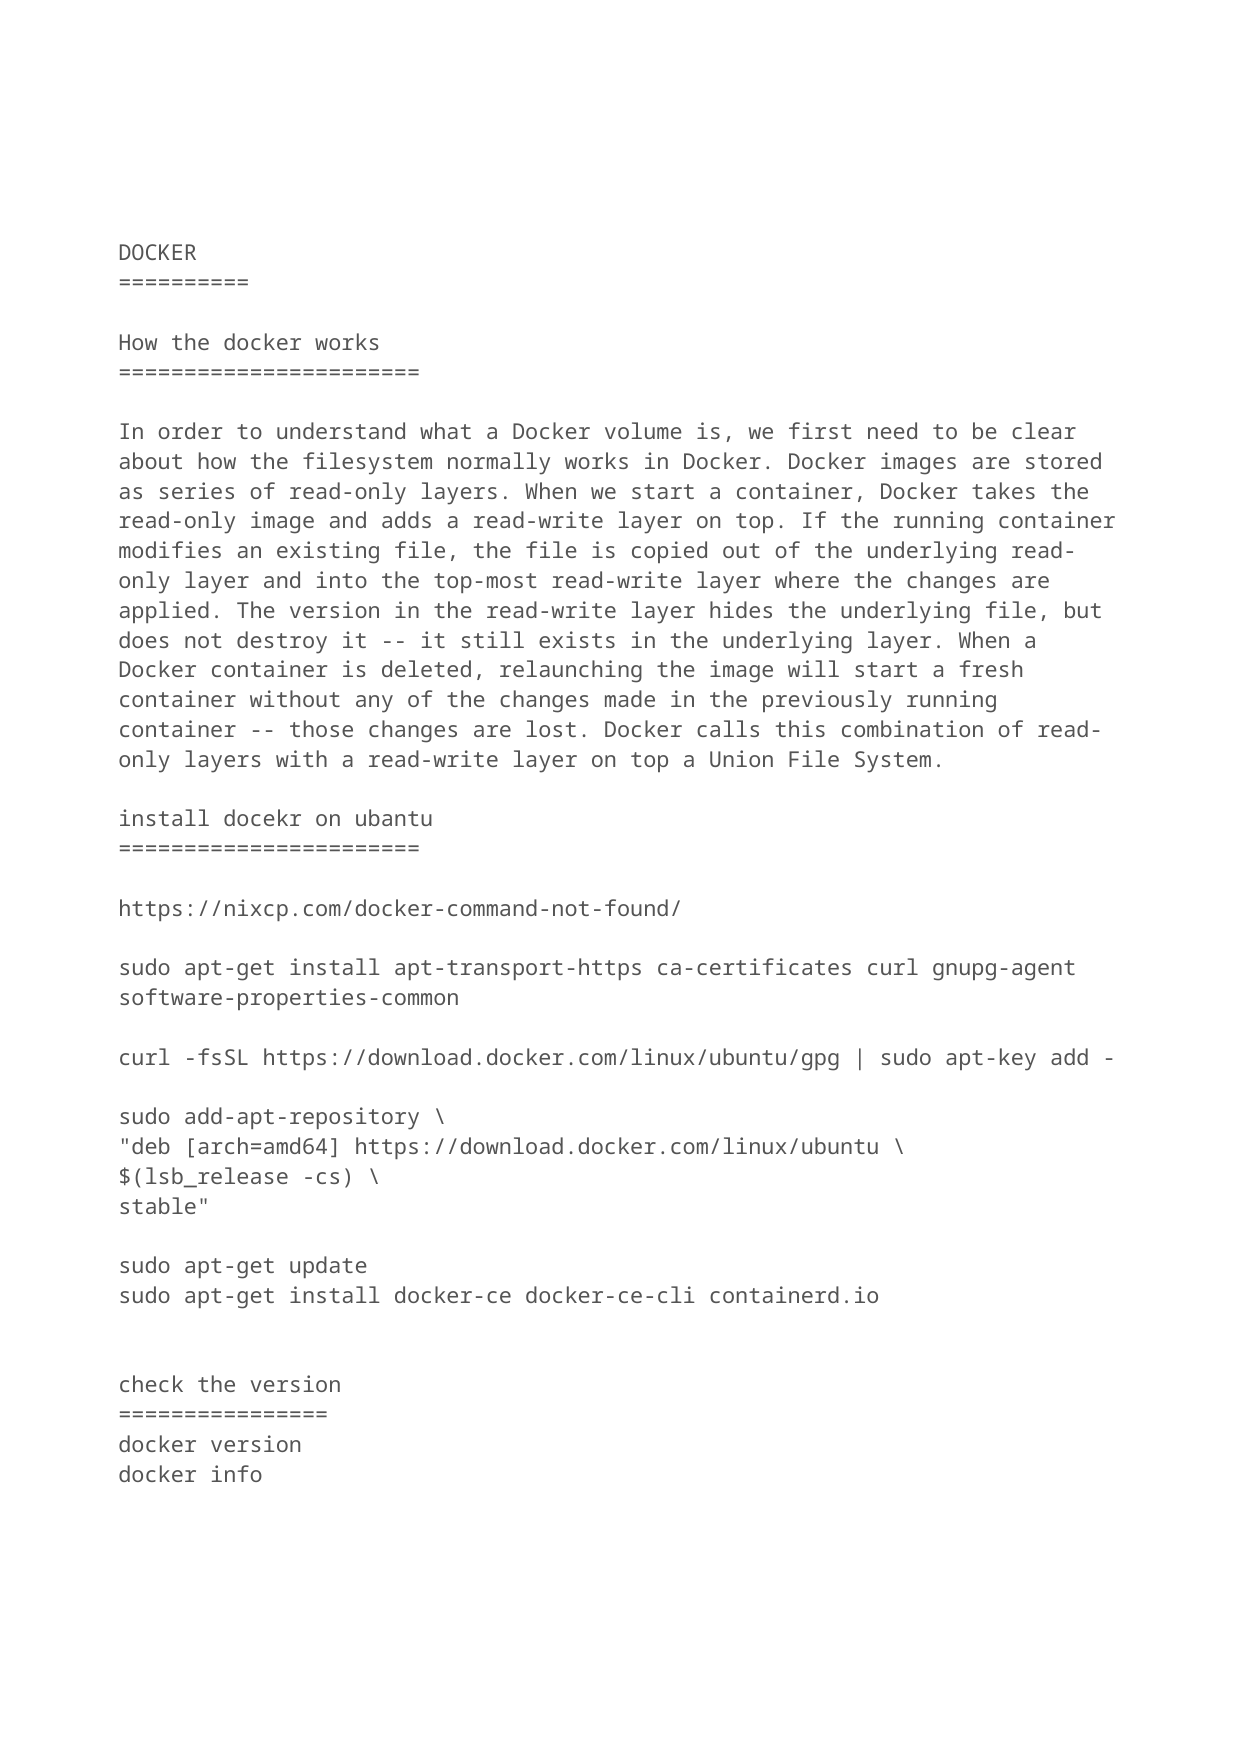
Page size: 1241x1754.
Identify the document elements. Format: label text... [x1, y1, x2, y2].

text sudo apt-get install apt-transport-https ca-certificates curl gnupg-agent software-properties-common [118, 952, 1122, 1012]
text https://nixcp.com/docker-command-not-found/ [118, 893, 1122, 922]
text ========== [118, 267, 1122, 297]
text sudo apt-get install docker-ce docker-ce-cli containerd.io [118, 1280, 1122, 1310]
text "deb [arch=amd64] https://download.docker.com/linux/ubuntu \ [118, 1131, 1122, 1161]
text sudo add-apt-repository \ [118, 1101, 1122, 1131]
text check the version [118, 1369, 1122, 1399]
text ================ [118, 1399, 1122, 1429]
text $(lsb_release -cs) \ [118, 1161, 1122, 1191]
text ======================= [118, 356, 1122, 386]
text DOCKER [118, 237, 1122, 267]
text curl -fsSL https://download.docker.com/linux/ubuntu/gpg | sudo apt-key add - [118, 1042, 1122, 1071]
text stable" [118, 1191, 1122, 1220]
text install docekr on ubantu [118, 803, 1122, 833]
text ======================= [118, 833, 1122, 863]
text How the docker works [118, 327, 1122, 356]
text docker info [118, 1459, 1122, 1488]
text docker version [118, 1429, 1122, 1459]
text sudo apt-get update [118, 1250, 1122, 1280]
text In order to understand what a Docker volume is, we first need to be clear about how the filesystem normally works in Docker. Docker images are stored as series of read-only layers. When we start a container, Docker takes the read-only image and adds a read-write layer on top. If the running container modifies an existing file, the file is copied out of the underlying read-only layer and into the top-most read-write layer where the changes are applied. The version in the read-write layer hides the underlying file, but does not destroy it -- it still exists in the underlying layer. When a Docker container is deleted, relaunching the image will start a fresh container without any of the changes made in the previously running container -- those changes are lost. Docker calls this combination of read-only layers with a read-write layer on top a Union File System. [118, 416, 1122, 773]
